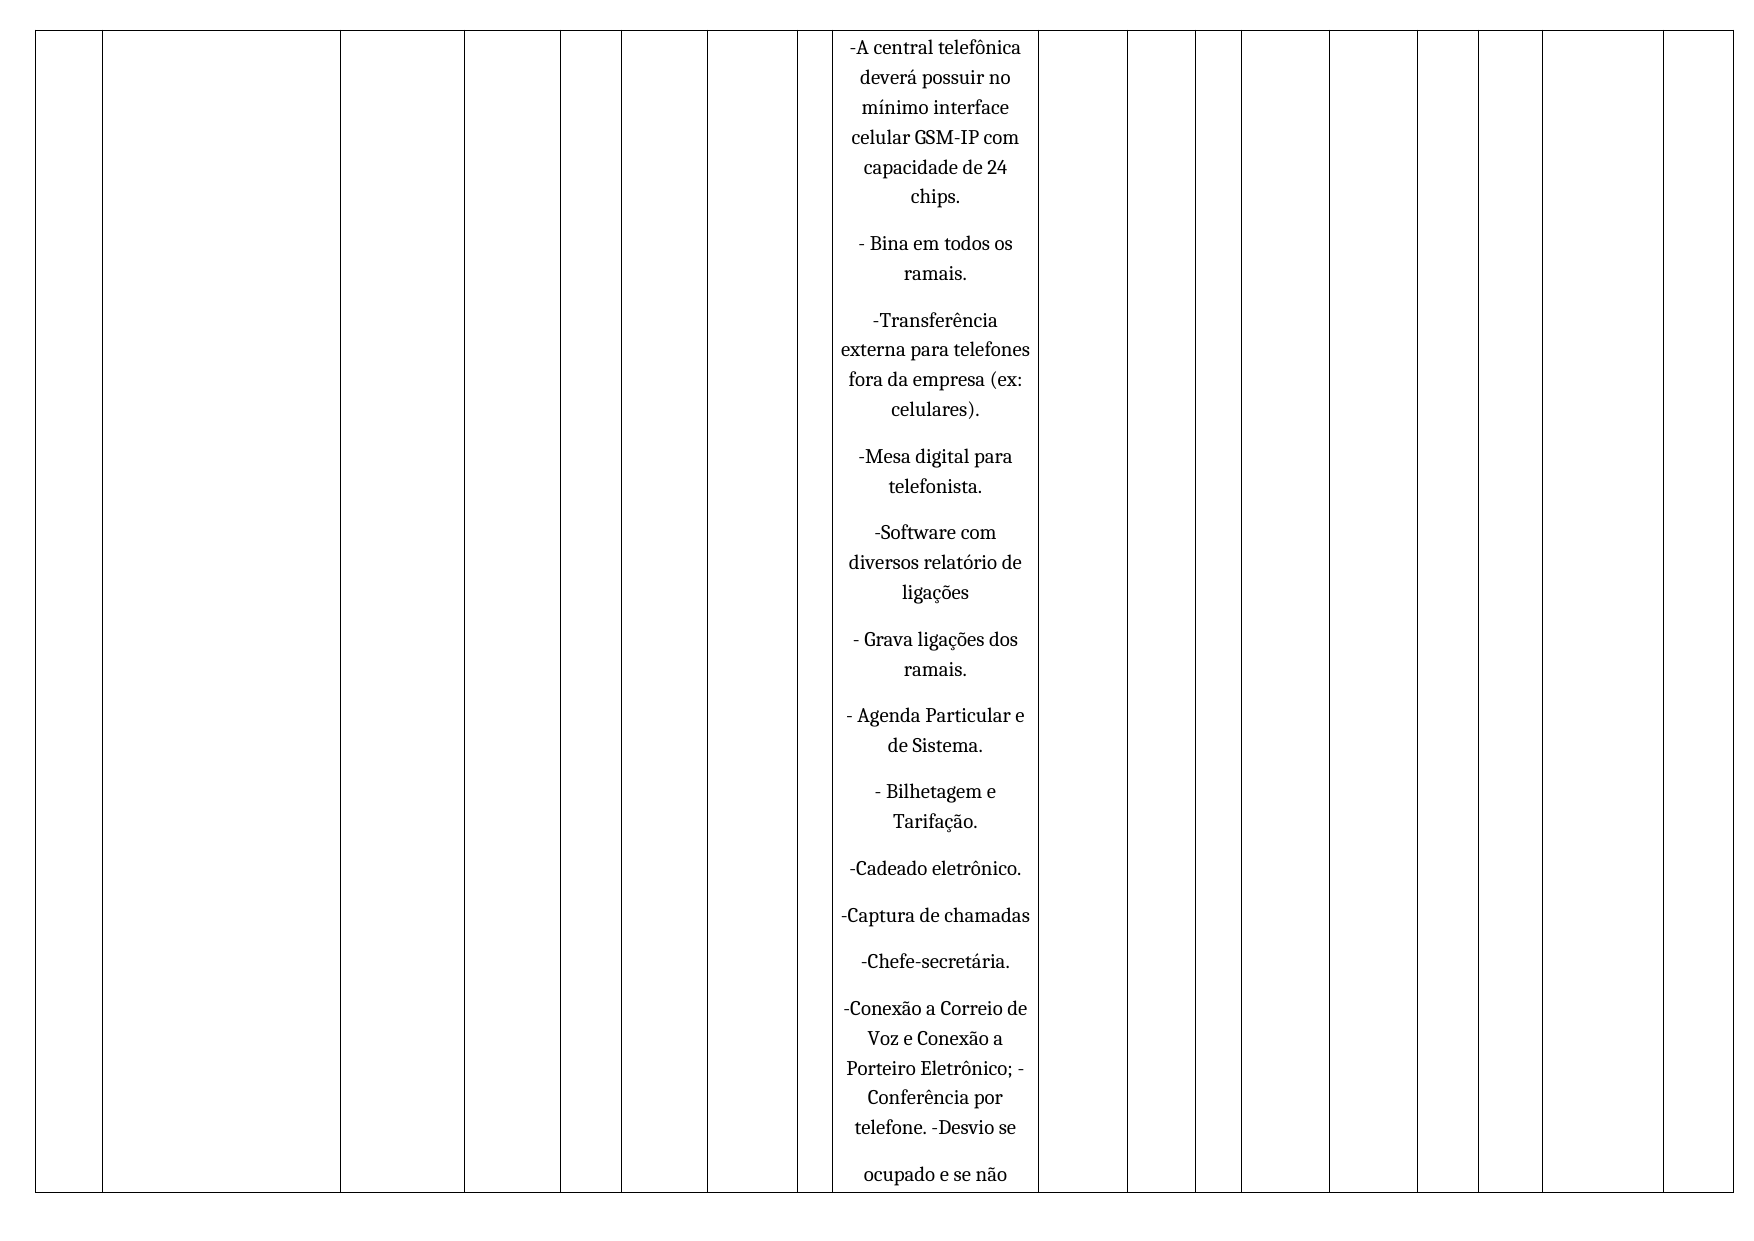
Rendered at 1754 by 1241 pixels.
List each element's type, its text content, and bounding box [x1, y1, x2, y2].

table_cell [36, 31, 102, 1192]
table_cell [1330, 31, 1417, 1192]
table_cell -A central telefônica deverá possuir no mínimo interface celular GSM-IP com capacidade de 24 chips. - Bina em todos os ramais. -Transferência externa para telefones fora da empresa (ex: celulares). -Mesa digital para telefonista. -Software com diversos relatório de ligações - Grava ligações dos ramais. - Agenda Particular e de Sistema. - Bilhetagem e Tarifação. -Cadeado eletrônico. -Captura de chamadas -Chefe-secretária. -Conexão a Correio de Voz e Conexão a Porteiro Eletrônico; -Conferência por telefone. -Desvio se ocupado e se não [833, 31, 1038, 1192]
table_cell [1543, 31, 1663, 1192]
table_cell [1242, 31, 1329, 1192]
table_cell [798, 31, 832, 1192]
table_cell [341, 31, 464, 1192]
table_cell [465, 31, 560, 1192]
table_cell [1479, 31, 1542, 1192]
table_cell [708, 31, 797, 1192]
table_cell [561, 31, 621, 1192]
table_cell [622, 31, 707, 1192]
table_cell - [1196, 31, 1241, 1192]
table_cell [1664, 31, 1733, 1192]
table_cell - [1039, 31, 1127, 1192]
table_cell [103, 31, 340, 1192]
table_cell - [1128, 31, 1195, 1192]
table_cell [1418, 31, 1478, 1192]
